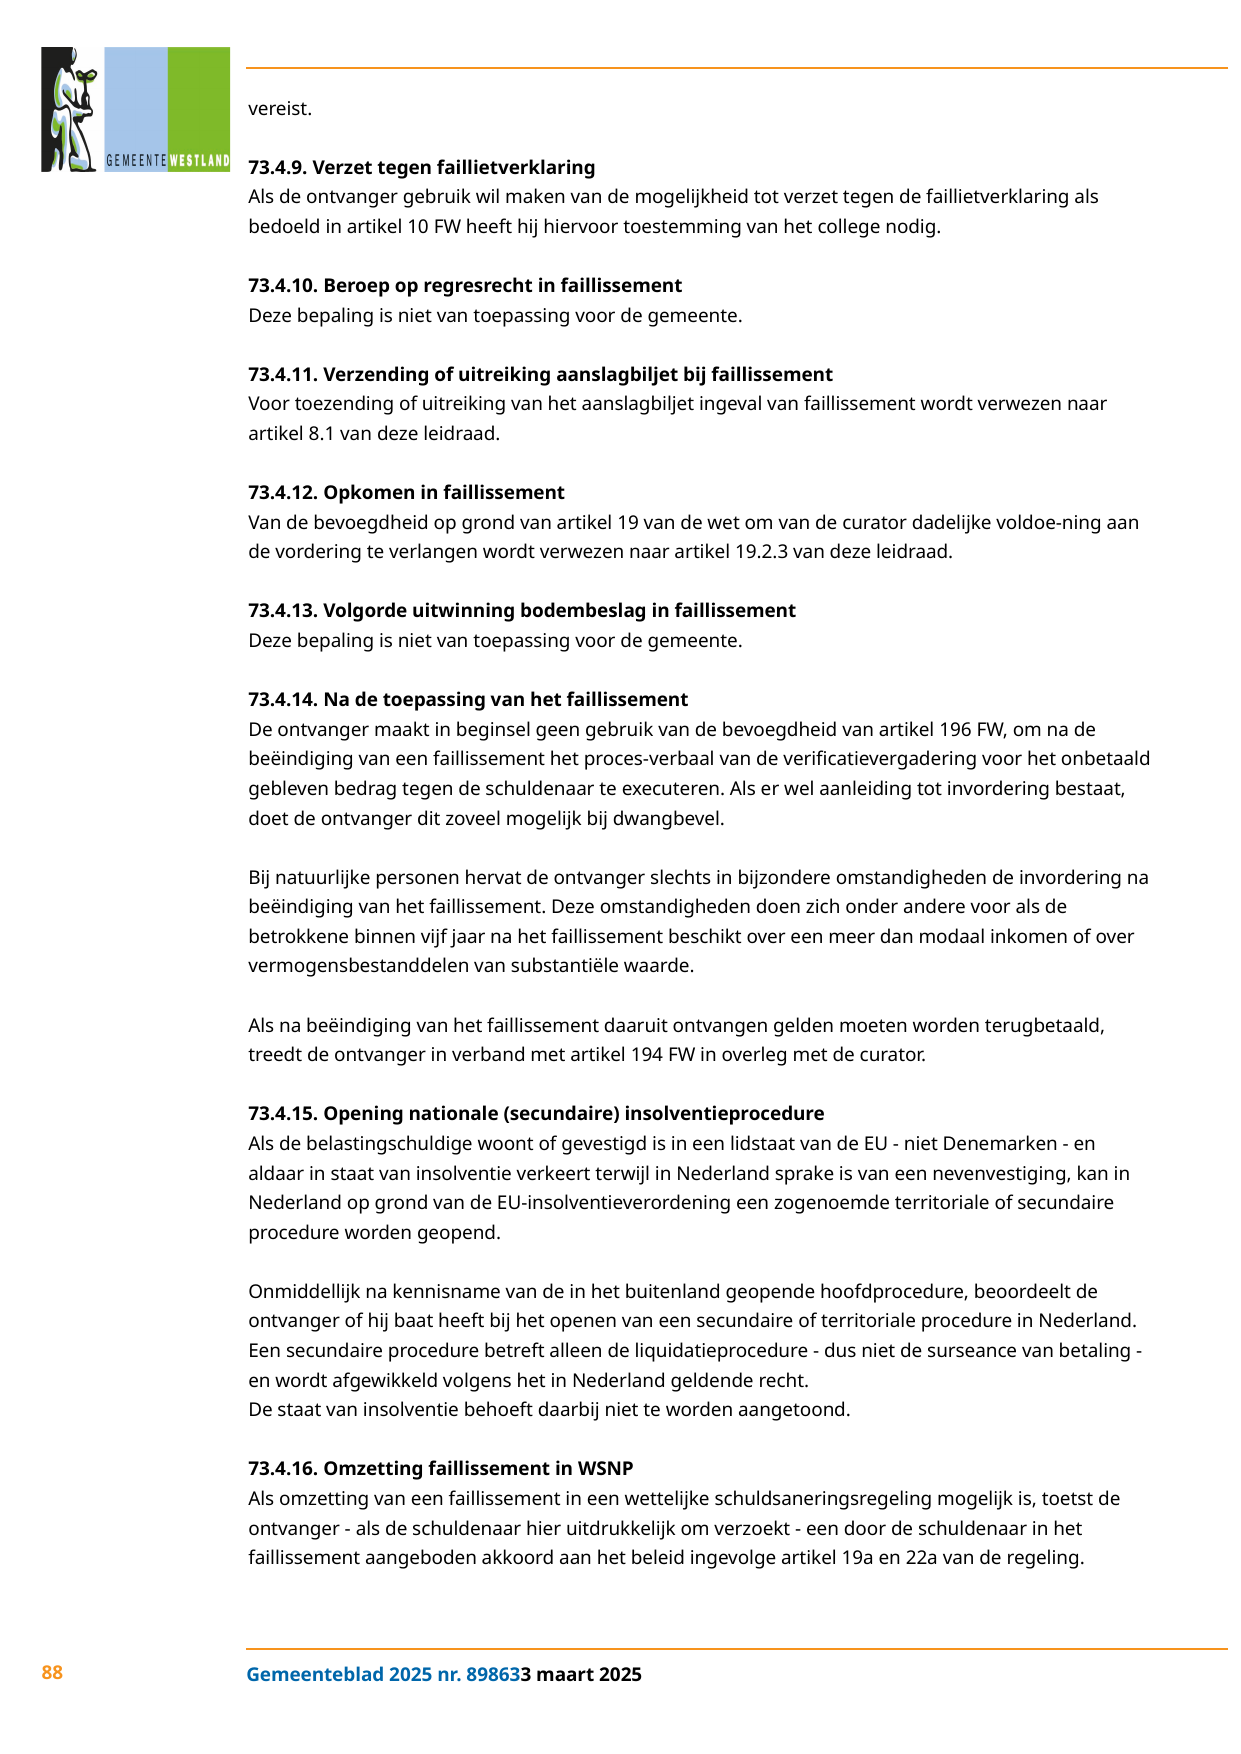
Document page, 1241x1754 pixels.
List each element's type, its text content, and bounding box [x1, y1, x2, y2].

text Als omzetting van een faillissement in een wettelijke schuldsaneringsregeling mogelijk is, toetst de ontvanger - als de schuldenaar hier uitdrukkelijk om verzoekt - een door de schuldenaar in het faillissement aangeboden akkoord aan het beleid ingevolge artikel 19a en 22a van de regeling. [248, 1485, 1152, 1570]
text 73.4.11. Verzending of uitreiking aanslagbiljet bij faillissement [248, 361, 1152, 387]
text De ontvanger maakt in beginsel geen gebruik van de bevoegdheid van artikel 196 FW, om na de beëindiging van een faillissement het proces-verbaal van de verificatievergadering voor het onbetaald gebleven bedrag tegen de schuldenaar te executeren. Als er wel aanleiding tot invordering bestaat, doet de ontvanger dit zoveel mogelijk bij dwangbevel. [248, 716, 1152, 831]
text vereist. [248, 95, 1152, 121]
text 73.4.16. Omzetting faillissement in WSNP [248, 1456, 1152, 1481]
text 73.4.9. Verzet tegen faillietverklaring [248, 154, 1152, 180]
text De staat van insolventie behoeft daarbij niet te worden aangetoond. [248, 1396, 1152, 1422]
text Onmiddellijk na kennisname van de in het buitenland geopende hoofdprocedure, beoordeelt de ontvanger of hij baat heeft bij het openen van een secundaire of territoriale procedure in Nederland. Een secundaire procedure betreft alleen de liquidatieprocedure - dus niet de surseance van betaling - en wordt afgewikkeld volgens het in Nederland geldende recht. [248, 1278, 1152, 1393]
text Deze bepaling is niet van toepassing voor de gemeente. [248, 627, 1152, 653]
text 73.4.15. Opening nationale (secundaire) insolventieprocedure [248, 1101, 1152, 1126]
text Voor toezending of uitreiking van het aanslagbiljet ingeval van faillissement wordt verwezen naar artikel 8.1 van deze leidraad. [248, 391, 1152, 446]
text 73.4.14. Na de toepassing van het faillissement [248, 686, 1152, 712]
text Als de belastingschuldige woont of gevestigd is in een lidstaat van de EU - niet Denemarken - en aldaar in staat van insolventie verkeert terwijl in Nederland sprake is van een nevenvestiging, kan in Nederland op grond van de EU-insolventieverordening een zogenoemde territoriale of secundaire procedure worden geopend. [248, 1130, 1152, 1245]
text Als na beëindiging van het faillissement daaruit ontvangen gelden moeten worden terugbetaald, treedt de ontvanger in verband met artikel 194 FW in overleg met de curator. [248, 1012, 1152, 1067]
text Bij natuurlijke personen hervat de ontvanger slechts in bijzondere omstandigheden de invordering na beëindiging van het faillissement. Deze omstandigheden doen zich onder andere voor als de betrokkene binnen vijf jaar na het faillissement beschikt over een meer dan modaal inkomen of over vermogensbestanddelen van substantiële waarde. [248, 864, 1152, 978]
text Als de ontvanger gebruik wil maken van de mogelijkheid tot verzet tegen de faillietverklaring als bedoeld in artikel 10 FW heeft hij hiervoor toestemming van het college nodig. [248, 183, 1152, 239]
picture [41, 47, 231, 172]
text 73.4.13. Volgorde uitwinning bodembeslag in faillissement [248, 598, 1152, 623]
text Van de bevoegdheid op grond van artikel 19 van de wet om van de curator dadelijke voldoe-ning aan de vordering te verlangen wordt verwezen naar artikel 19.2.3 van deze leidraad. [248, 509, 1152, 564]
text 73.4.10. Beroep op regresrecht in faillissement [248, 272, 1152, 298]
text 73.4.12. Opkomen in faillissement [248, 479, 1152, 505]
text Deze bepaling is niet van toepassing voor de gemeente. [248, 302, 1152, 328]
